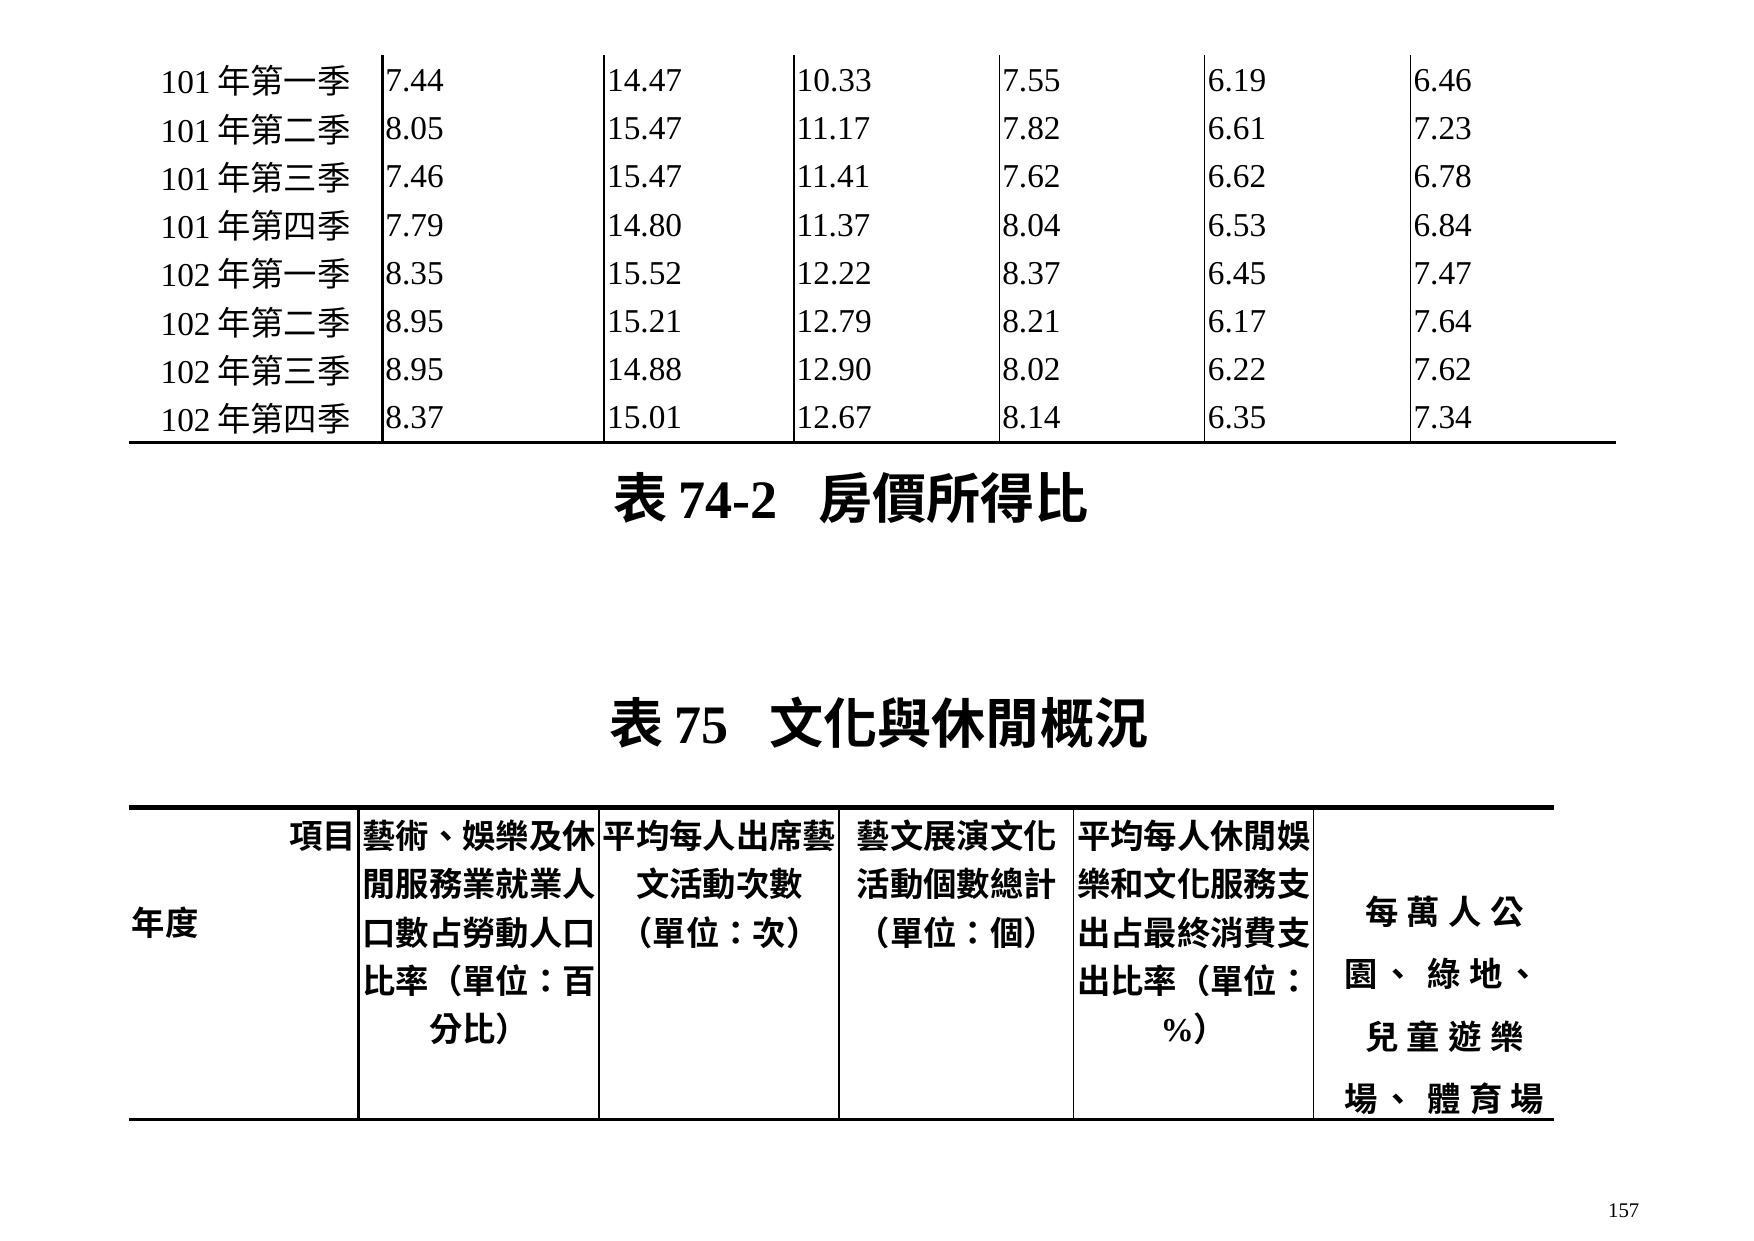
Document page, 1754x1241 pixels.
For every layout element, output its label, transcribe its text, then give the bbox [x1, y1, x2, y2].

table_cell 8.95 [384, 296, 603, 345]
table_cell 7.64 [1411, 296, 1616, 345]
text 表75 文化與休閒概況 [128, 680, 1628, 759]
table_header 每萬人公園、綠地、兒童遊樂場、體育場 [1314, 810, 1554, 1118]
table_cell 15.47 [605, 152, 793, 200]
table_cell 10.33 [795, 55, 999, 103]
table_cell 8.14 [1000, 393, 1204, 441]
table_cell 14.88 [605, 345, 793, 393]
table_cell 8.37 [384, 393, 603, 441]
table_cell 6.45 [1205, 248, 1410, 296]
table_cell 7.79 [384, 200, 603, 248]
table_header 平均每人出席藝文活動次數 （單位：次） [600, 810, 838, 1118]
table_cell 15.47 [605, 104, 793, 152]
table_cell 8.05 [384, 104, 603, 152]
table_cell 8.35 [384, 248, 603, 296]
table_cell 101年第三季 [129, 152, 381, 200]
table_cell 102年第二季 [129, 296, 381, 345]
table_cell 14.80 [605, 200, 793, 248]
table_cell 6.17 [1205, 296, 1410, 345]
table_cell 11.41 [795, 152, 999, 200]
table_cell 8.21 [1000, 296, 1204, 345]
table_cell 6.46 [1411, 55, 1616, 103]
table_cell 6.35 [1205, 393, 1410, 441]
table_cell 6.61 [1205, 104, 1410, 152]
table_cell 6.78 [1411, 152, 1616, 200]
table_cell 6.19 [1205, 55, 1410, 103]
text 表74-2 房價所得比 [158, 456, 1543, 534]
table_cell 6.84 [1411, 200, 1616, 248]
table_cell 6.62 [1205, 152, 1410, 200]
table_cell 7.34 [1411, 393, 1616, 441]
table_header 藝術、娛樂及休閒服務業就業人口數占勞動人口比率（單位：百分比） [360, 810, 598, 1118]
table_cell 102年第一季 [129, 248, 381, 296]
table_cell 12.79 [795, 296, 999, 345]
table_cell 7.47 [1411, 248, 1616, 296]
table_cell 7.44 [384, 55, 603, 103]
table_cell 11.37 [795, 200, 999, 248]
table_cell 7.82 [1000, 104, 1204, 152]
table_cell 12.90 [795, 345, 999, 393]
table_cell 11.17 [795, 104, 999, 152]
table_cell 6.22 [1205, 345, 1410, 393]
table_cell 14.47 [605, 55, 793, 103]
table_cell 8.37 [1000, 248, 1204, 296]
table_cell 8.02 [1000, 345, 1204, 393]
table_cell 7.62 [1411, 345, 1616, 393]
table_cell 8.95 [384, 345, 603, 393]
table_cell 101年第四季 [129, 200, 381, 248]
table_cell 102年第四季 [129, 393, 381, 441]
table_cell 15.21 [605, 296, 793, 345]
table_cell 102年第三季 [129, 345, 381, 393]
table_cell 7.46 [384, 152, 603, 200]
table_header 平均每人休閒娛樂和文化服務支出占最終消費支出比率（單位：%） [1074, 810, 1313, 1118]
table_cell 15.52 [605, 248, 793, 296]
table_cell 101年第一季 [129, 55, 381, 103]
table_cell 15.01 [605, 393, 793, 441]
table_cell 6.53 [1205, 200, 1410, 248]
table_header 項目 年度 [129, 810, 357, 1118]
table_cell 7.23 [1411, 104, 1616, 152]
table_header 藝文展演文化活動個數總計 （單位：個） [840, 810, 1073, 1118]
table_cell 8.04 [1000, 200, 1204, 248]
table_cell 12.67 [795, 393, 999, 441]
table_cell 101年第二季 [129, 104, 381, 152]
table_cell 12.22 [795, 248, 999, 296]
table_cell 7.55 [1000, 55, 1204, 103]
table_cell 7.62 [1000, 152, 1204, 200]
